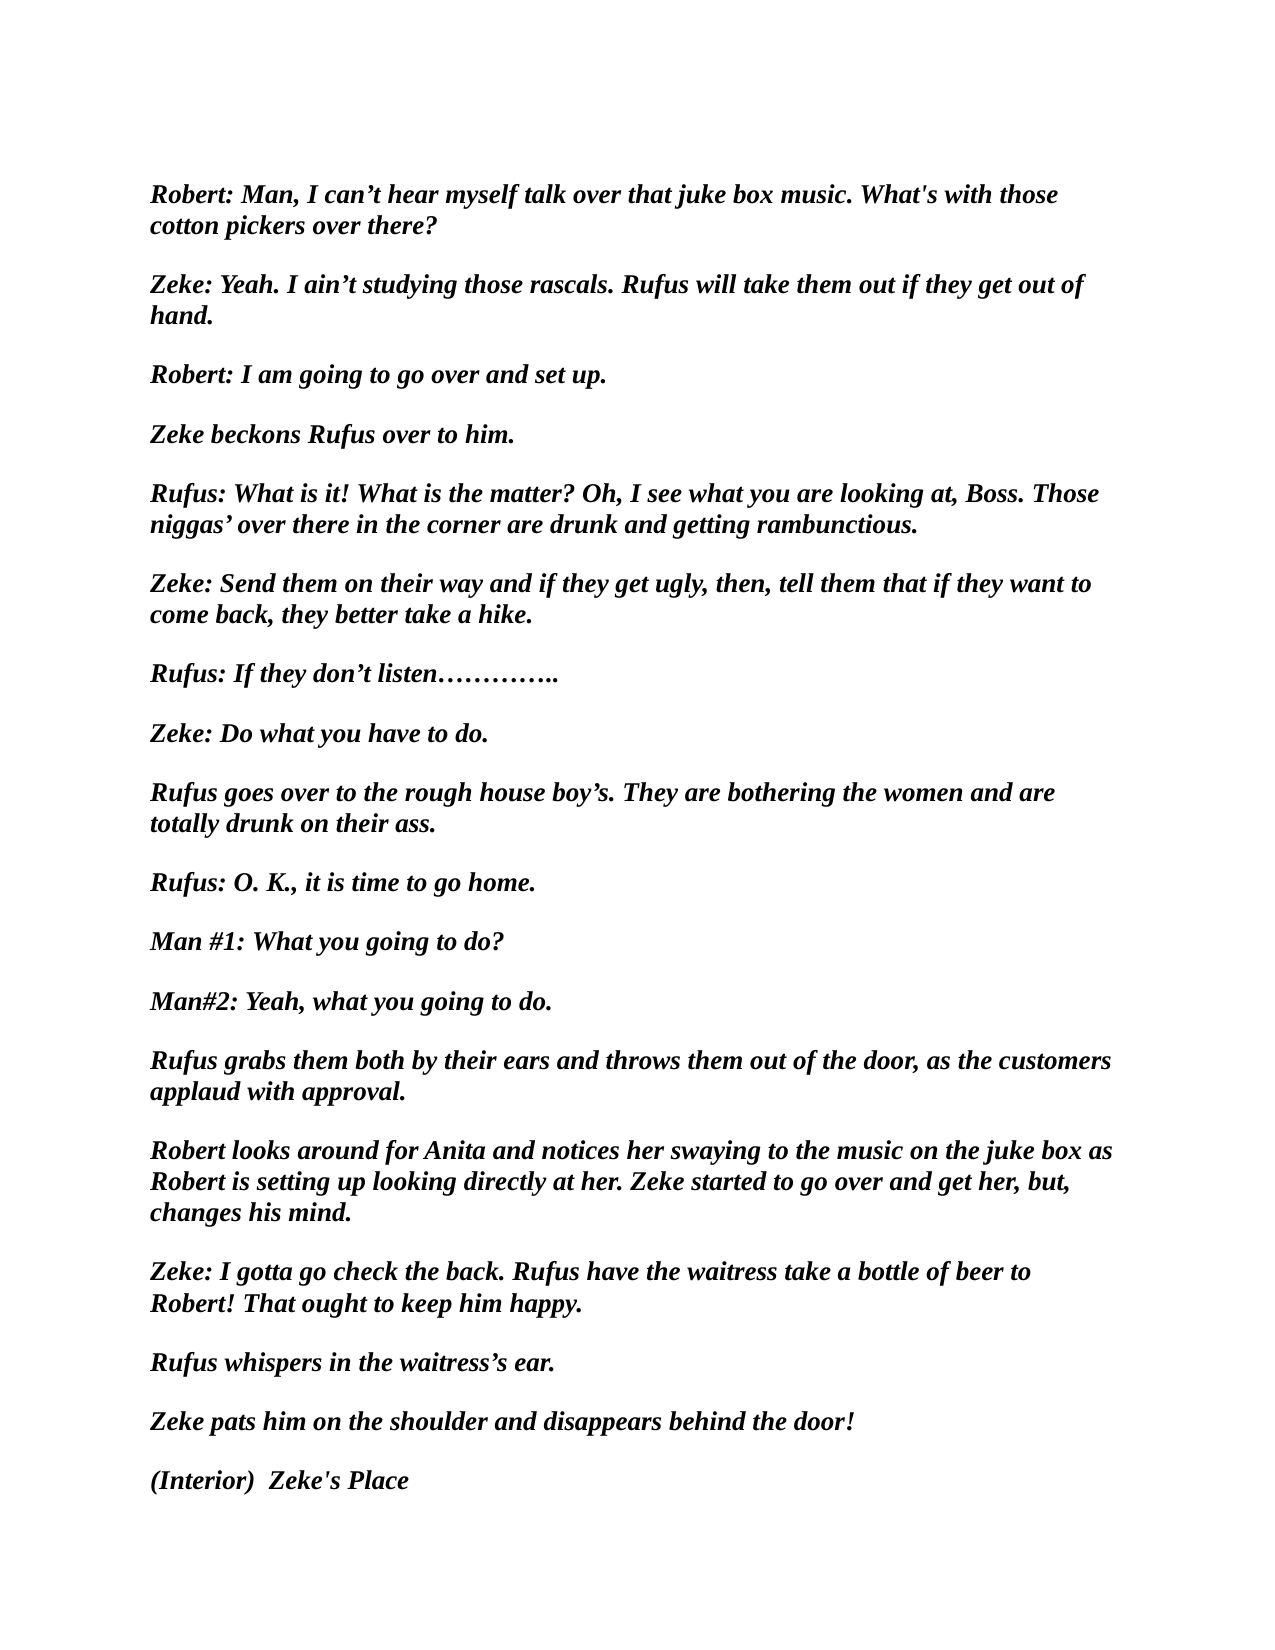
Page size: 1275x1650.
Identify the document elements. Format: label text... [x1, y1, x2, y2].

text Zeke: Yeah. I ain’t studying those rascals. Rufus will take them out if they get out of hand. [150, 268, 1125, 331]
text Man#2: Yeah, what you going to do. [150, 984, 1125, 1016]
text Rufus: What is it! What is the matter? Oh, I see what you are looking at, Boss. Those niggas’ over there in the corner are drunk and getting rambunctious. [150, 477, 1125, 539]
text Man #1: What you going to do? [150, 925, 1125, 957]
text Robert looks around for Anita and notices her swaying to the music on the juke box as Robert is setting up looking directly at her. Zeke started to go over and get her, but, changes his mind. [150, 1134, 1125, 1227]
text Robert: Man, I can’t hear myself talk over that juke box music. What's with those cotton pickers over there? [150, 178, 1125, 240]
text Rufus goes over to the rough house boy’s. They are bothering the women and are totally drunk on their ass. [150, 776, 1125, 838]
text Robert: I am going to go over and set up. [150, 359, 1125, 390]
text Rufus: If they don’t listen………….. [150, 658, 1125, 689]
text Zeke: Send them on their way and if they get ugly, then, tell them that if they want to come back, they better take a hike. [150, 567, 1125, 629]
text Zeke pats him on the shoulder and disappears behind the door! [150, 1405, 1125, 1436]
text Rufus: O. K., it is time to go home. [150, 866, 1125, 897]
text Zeke beckons Rufus over to him. [150, 418, 1125, 449]
text Zeke: Do what you have to do. [150, 717, 1125, 748]
text (Interior) Zeke's Place [150, 1464, 1125, 1495]
text Zeke: I gotta go check the back. Rufus have the waitress take a bottle of beer to Robert! That ought to keep him happy. [150, 1256, 1125, 1318]
text Rufus grabs them both by their ears and throws them out of the door, as the customers applaud with approval. [150, 1044, 1125, 1106]
text Rufus whispers in the waitress’s ear. [150, 1346, 1125, 1377]
